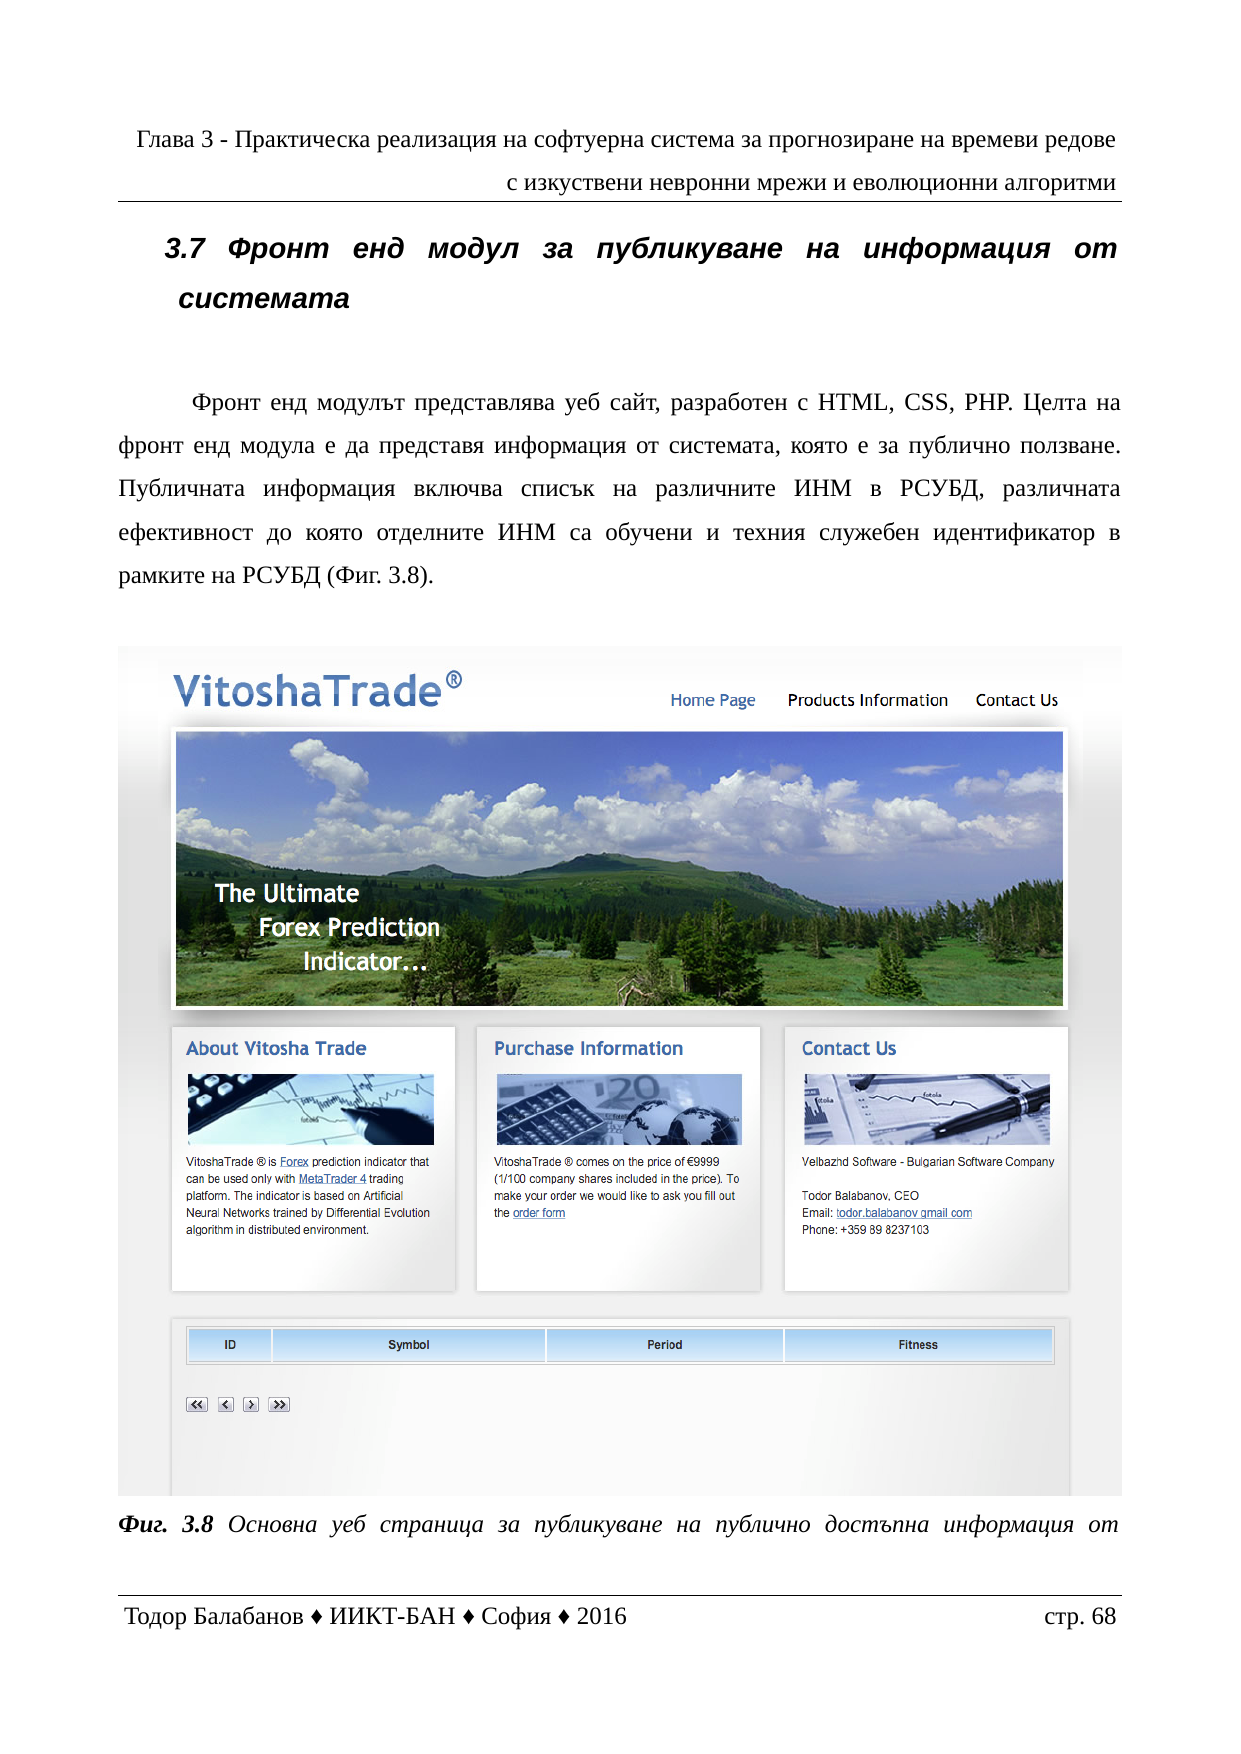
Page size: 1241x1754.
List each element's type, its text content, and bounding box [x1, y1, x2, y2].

subtitle 3.7 Фронт енд модул за публикуване на информация от системата [118, 231, 1122, 315]
picture [118, 646, 1122, 1496]
text Фронт енд модулът представлява уеб сайт, разработен с HTML, CSS, PHP. Целта на фронт енд модула е да представя информация от системата, която е за публично ползване. Публичната информация включва списък на различните ИНМ в РСУБД, различната ефективност до която отделните ИНМ са обучени и техния служебен идентификатор в рамките на РСУБД (Фиг. 3.8). [118, 387, 1122, 588]
text Фиг. 3.8 Основна уеб страница за публикуване на публично достъпна информация от [118, 1496, 1122, 1538]
